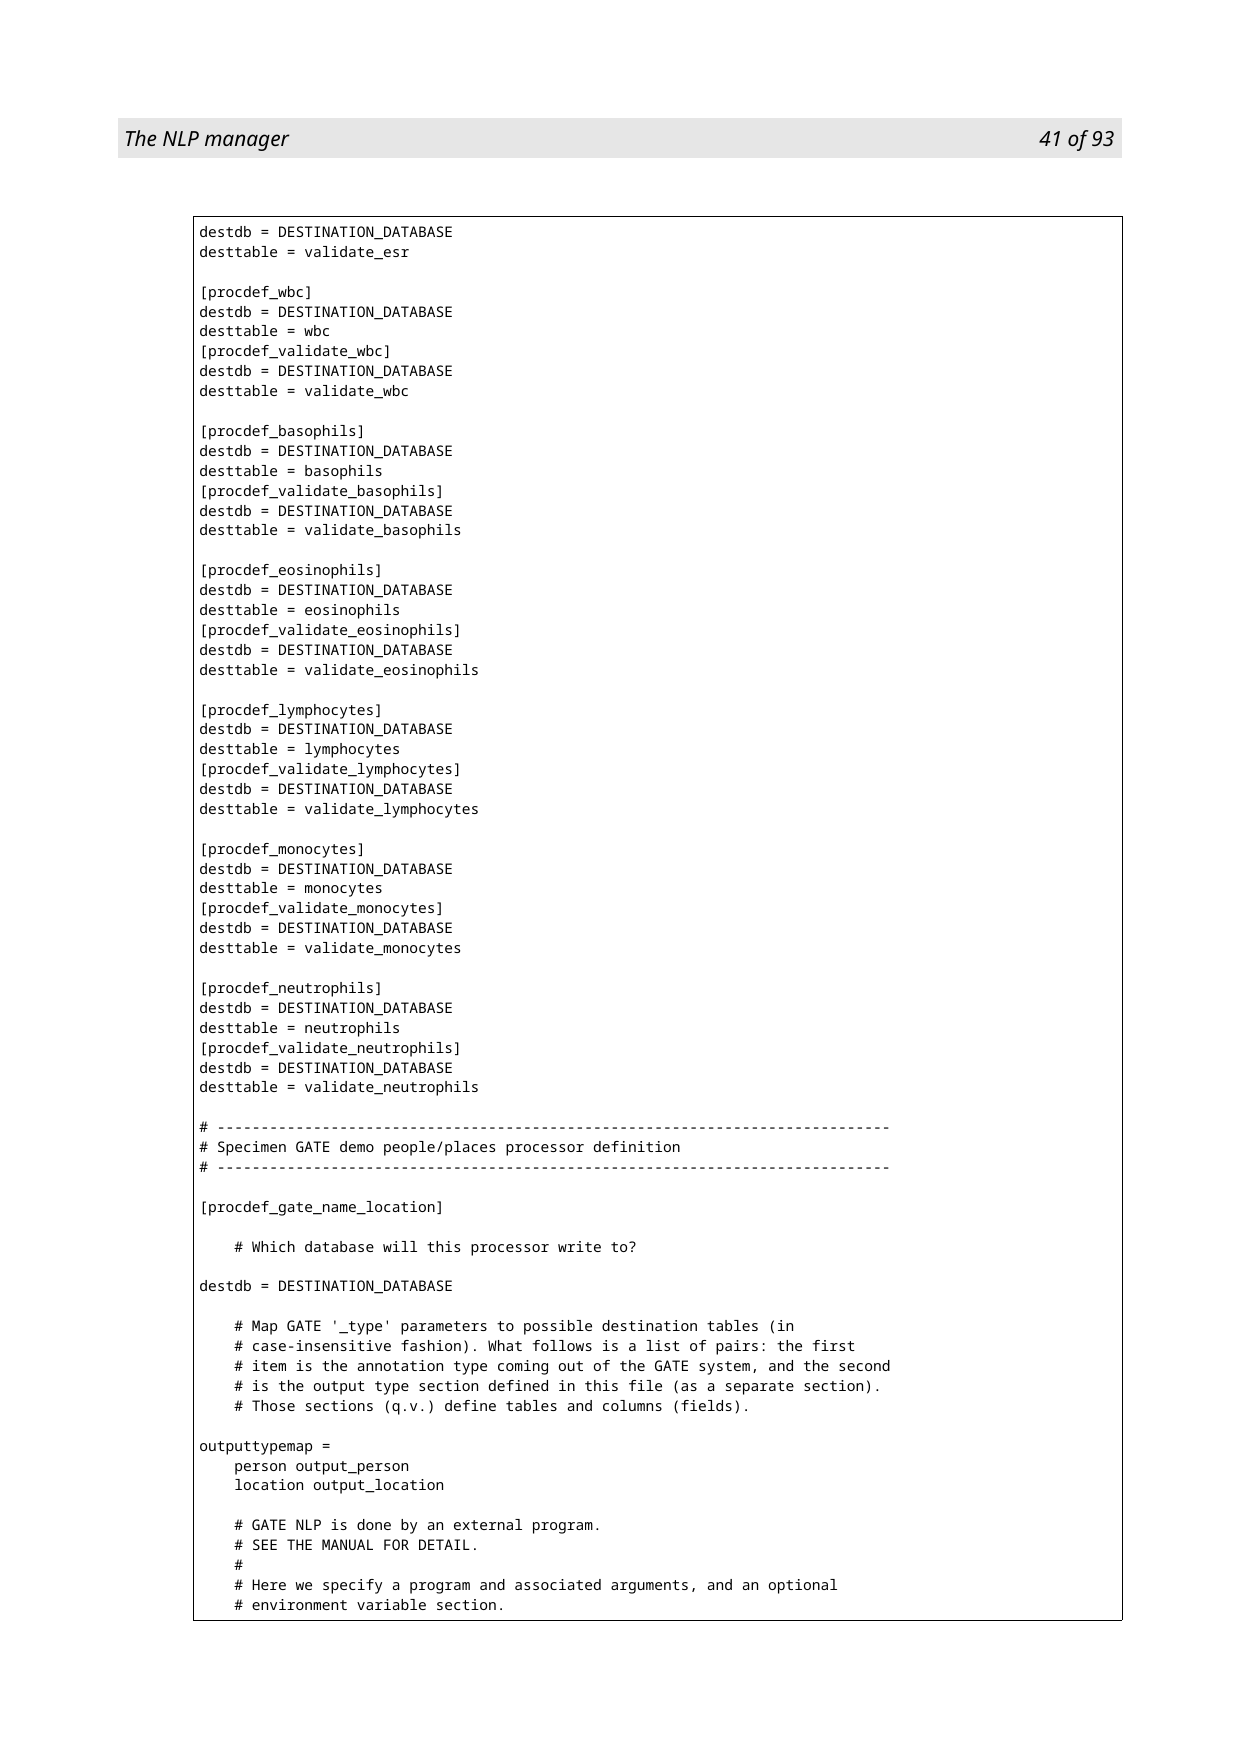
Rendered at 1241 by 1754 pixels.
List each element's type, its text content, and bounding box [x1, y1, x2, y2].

table_header destdb = DESTINATION_DATABASE desttable = validate_esr [procdef_wbc] destdb = DESTINATION_DATABASE desttable = wbc [procdef_validate_wbc] destdb = DESTINATION_DATABASE desttable = validate_wbc [procdef_basophils] destdb = DESTINATION_DATABASE desttable = basophils [procdef_validate_basophils] destdb = DESTINATION_DATABASE desttable = validate_basophils [procdef_eosinophils] destdb = DESTINATION_DATABASE desttable = eosinophils [procdef_validate_eosinophils] destdb = DESTINATION_DATABASE desttable = validate_eosinophils [procdef_lymphocytes] destdb = DESTINATION_DATABASE desttable = lymphocytes [procdef_validate_lymphocytes] destdb = DESTINATION_DATABASE desttable = validate_lymphocytes [procdef_monocytes] destdb = DESTINATION_DATABASE desttable = monocytes [procdef_validate_monocytes] destdb = DESTINATION_DATABASE desttable = validate_monocytes [procdef_neutrophils] destdb = DESTINATION_DATABASE desttable = neutrophils [procdef_validate_neutrophils] destdb = DESTINATION_DATABASE desttable = validate_neutrophils # ----------------------------------------------------------------------------- # Specimen GATE demo people/places processor definition # ----------------------------------------------------------------------------- [procdef_gate_name_location] # Which database will this processor write to? destdb = DESTINATION_DATABASE # Map GATE '_type' parameters to possible destination tables (in # case-insensitive fashion). What follows is a list of pairs: the first # item is the annotation type coming out of the GATE system, and the second # is the output type section defined in this file (as a separate section). # Those sections (q.v.) define tables and columns (fields). outputtypemap = person output_person location output_location # GATE NLP is done by an external program. # SEE THE MANUAL FOR DETAIL. # # Here we specify a program and associated arguments, and an optional # environment variable section. [194, 217, 1122, 1620]
